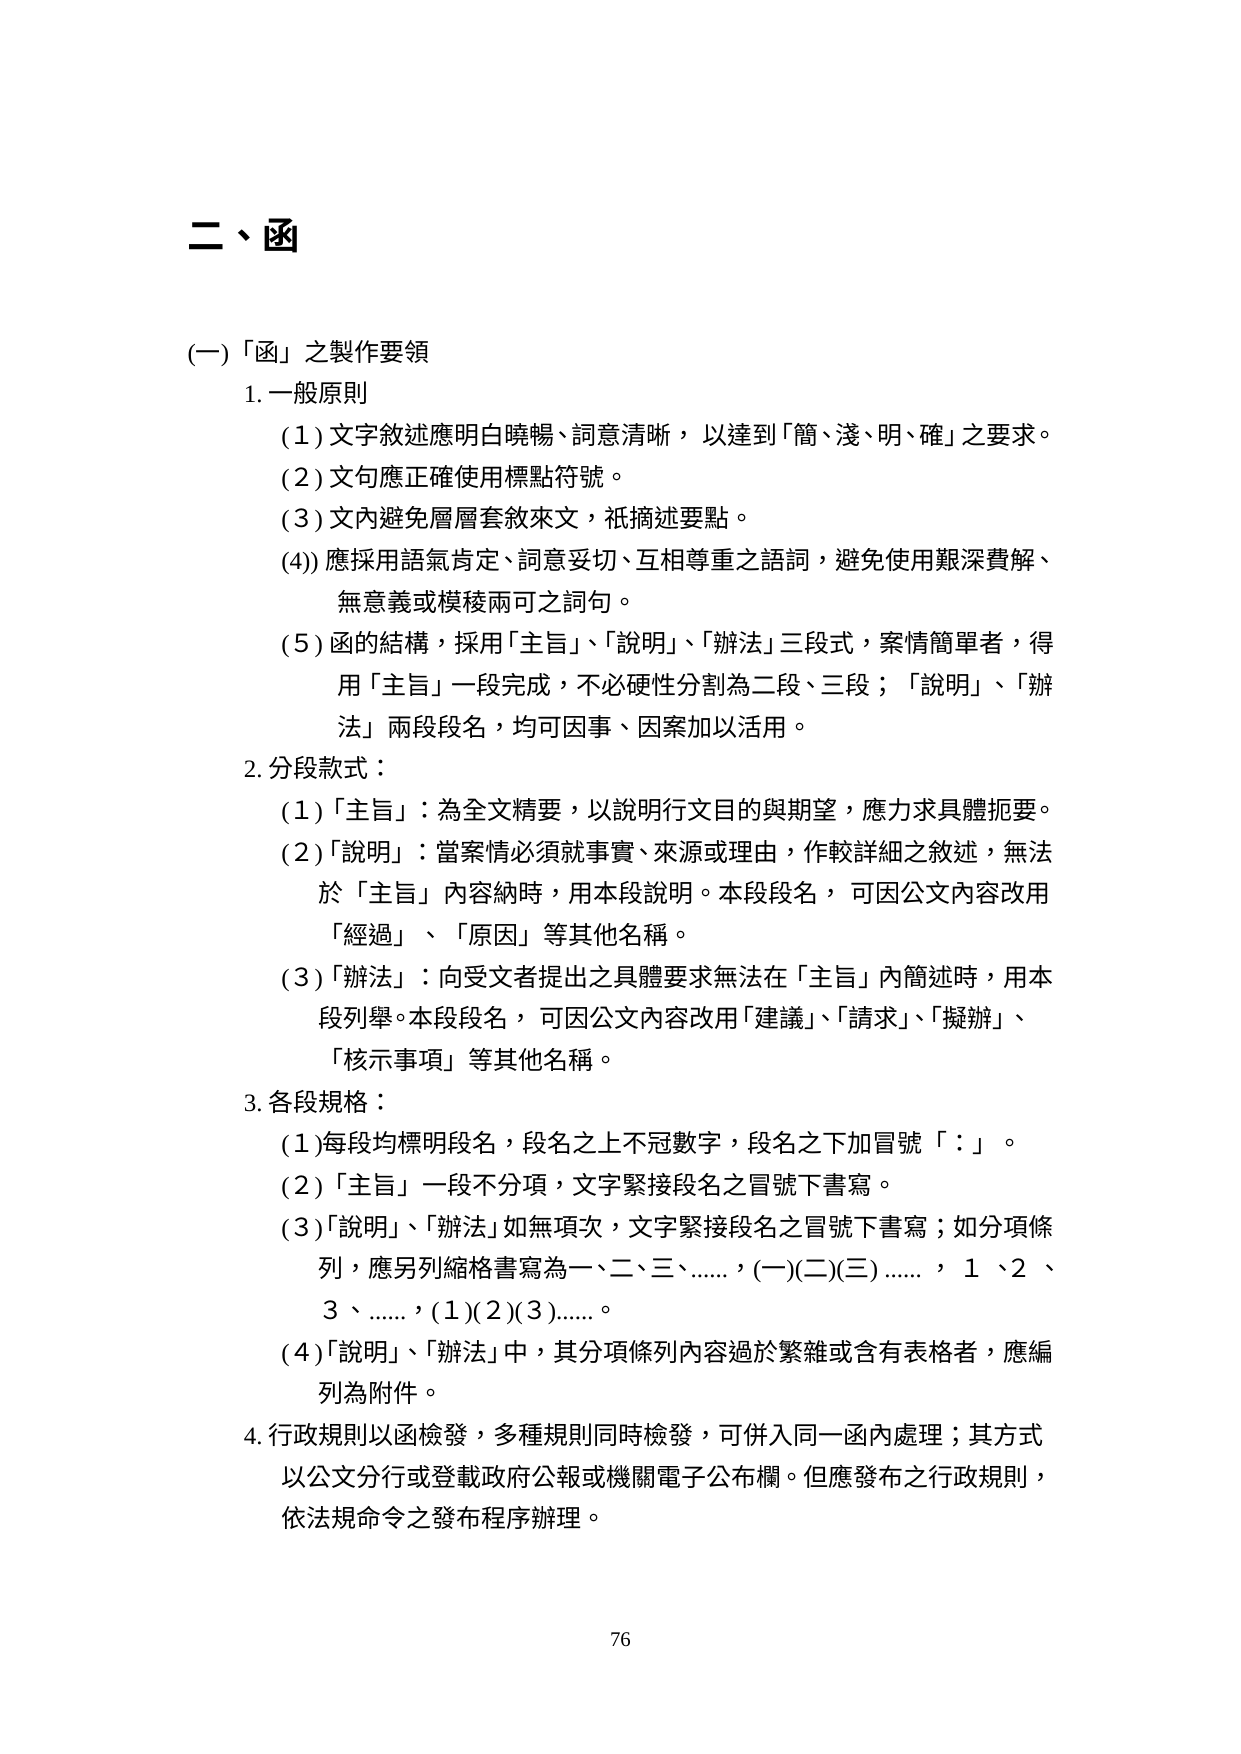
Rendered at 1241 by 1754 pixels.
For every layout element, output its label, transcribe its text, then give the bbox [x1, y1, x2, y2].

text (３)「辦法」：向受文者提出之具體要求無法在「主旨」內簡述時，用本段列舉。本段段名， 可因公文內容改用「建議」、「請求」、「擬辦」、「核示事項」等其他名稱。 [281, 954, 1053, 1079]
text (５) 函的結構，採用「主旨」、「說明」、「辦法」三段式，案情簡單者，得用「主旨」一段完成，不必硬性分割為二段、三段； 「說明」、「辦法」兩段段名，均可因事、因案加以活用。 [281, 621, 1053, 746]
text (２)「主旨」一段不分項，文字緊接段名之冒號下書寫。 [281, 1163, 1053, 1204]
text (4)) 應採用語氣肯定、詞意妥切、互相尊重之語詞，避免使用艱深費解、無意義或模稜兩可之詞句。 [281, 538, 1053, 621]
text 2. 分段款式： [243, 746, 1053, 788]
text (１) 「主旨」：為全文精要，以說明行文目的與期望，應力求具體扼要。 [281, 788, 1053, 829]
text (１) 文字敘述應明白曉暢、詞意清晰， 以達到「簡、淺、明、確」之要求。 [281, 413, 1053, 454]
text 4. 行政規則以函檢發，多種規則同時檢發，可併入同一函內處理；其方式以公文分行或登載政府公報或機關電子公布欄。但應發布之行政規則，依法規命令之發布程序辦理。 [243, 1413, 1053, 1538]
text (３) 文內避免層層套敘來文，祇摘述要點。 [281, 496, 1053, 538]
text (１)每段均標明段名，段名之上不冠數字，段名之下加冒號「：」。 [281, 1121, 1053, 1163]
text 3. 各段規格： [243, 1079, 1053, 1121]
text (４)「說明」、「辦法」中，其分項條列內容過於繁雜或含有表格者，應編列為附件。 [281, 1329, 1053, 1413]
text (２) 文句應正確使用標點符號。 [281, 454, 1053, 496]
text (３)「說明」、「辦法」如無項次，文字緊接段名之冒號下書寫；如分項條列，應另列縮格書寫為一、二、三、......，(一)(二)(三) ...... ， １ 、２ 、３、......，(１)(２)(３)......。 [281, 1204, 1053, 1329]
text (２)「說明」：當案情必須就事實、來源或理由，作較詳細之敘述，無法於「主旨」內容納時，用本段說明。本段段名， 可因公文內容改用「經過」、「原因」等其他名稱。 [281, 829, 1053, 954]
text (一)「函」之製作要領 [187, 329, 1053, 371]
subtitle 二、函 [187, 192, 1053, 275]
text 1. 一般原則 [243, 371, 1053, 413]
